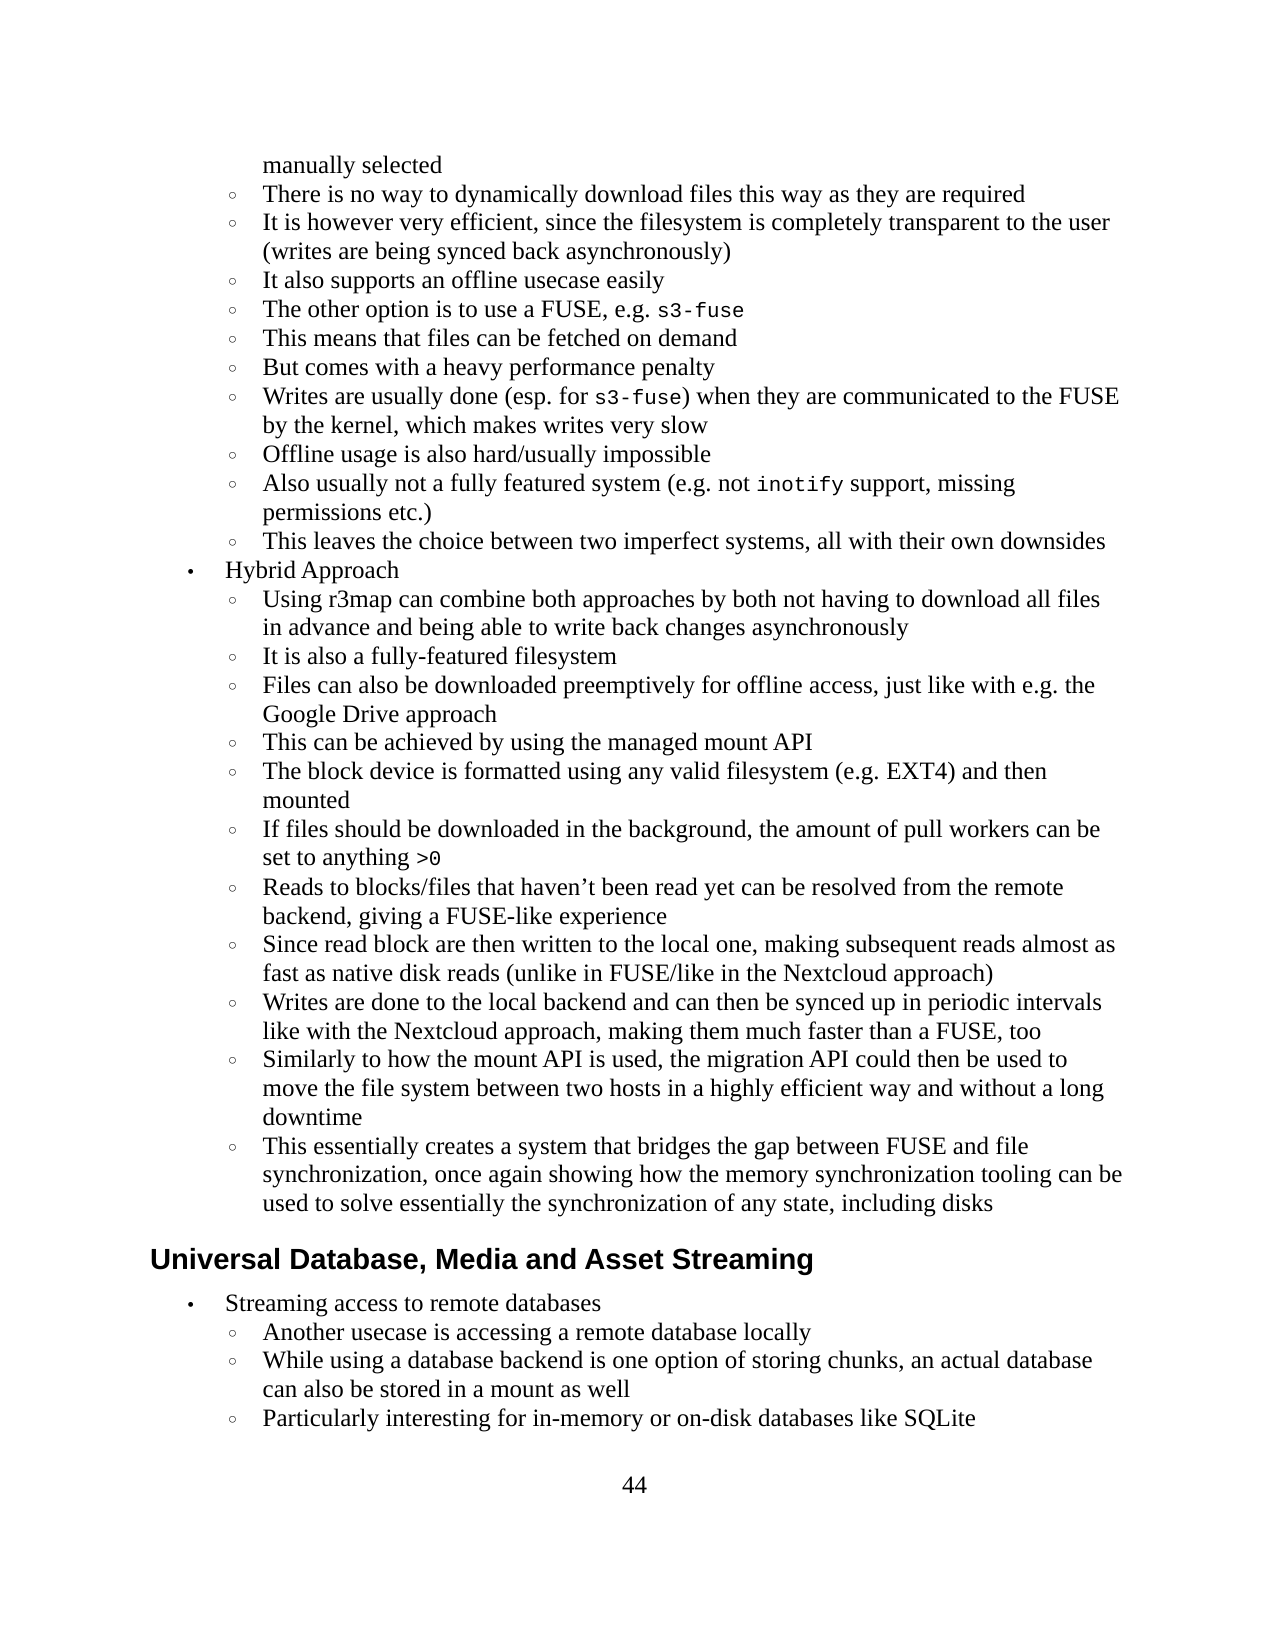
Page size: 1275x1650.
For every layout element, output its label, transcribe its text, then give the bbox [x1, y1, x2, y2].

list This leaves the choice between two imperfect systems, all with their own downsides [225, 526, 1125, 555]
list Similarly to how the mount API is used, the migration API could then be used to move the file system between two hosts in a highly efficient way and without a long downtime [225, 1044, 1125, 1131]
list The block device is formatted using any valid filesystem (e.g. EXT4) and then mounted [225, 756, 1125, 814]
list This means that files can be fetched on demand [225, 323, 1125, 352]
list Writes are done to the local backend and can then be synced up in periodic intervals like with the Nextcloud approach, making them much faster than a FUSE, too [225, 987, 1125, 1044]
list Streaming access to remote databases [187, 1288, 1125, 1317]
list manually selected [225, 150, 1125, 179]
list Using r3map can combine both approaches by both not having to download all files in advance and being able to write back changes asynchronously [225, 584, 1125, 641]
list This can be achieved by using the managed mount API [225, 727, 1125, 756]
list Offline usage is also hard/usually impossible [225, 439, 1125, 468]
list But comes with a heavy performance penalty [225, 352, 1125, 381]
list Particularly interesting for in-memory or on-disk databases like SQLite [225, 1403, 1125, 1432]
list Another usecase is accessing a remote database locally [225, 1317, 1125, 1346]
list The other option is to use a FUSE, e.g. s3-fuse [225, 294, 1125, 323]
list It also supports an offline usecase easily [225, 265, 1125, 294]
list Also usually not a fully featured system (e.g. not inotify support, missing permissions etc.) [225, 468, 1125, 526]
list There is no way to dynamically download files this way as they are required [225, 179, 1125, 207]
subtitle Universal Database, Media and Asset Streaming [150, 1242, 1125, 1276]
list Hybrid Approach [187, 555, 1125, 584]
list Files can also be downloaded preemptively for offline access, just like with e.g. the Google Drive approach [225, 670, 1125, 727]
list This essentially creates a system that bridges the gap between FUSE and file synchronization, once again showing how the memory synchronization tooling can be used to solve essentially the synchronization of any state, including disks [225, 1131, 1125, 1217]
list Since read block are then written to the local one, making subsequent reads almost as fast as native disk reads (unlike in FUSE/like in the Nextcloud approach) [225, 929, 1125, 987]
list It is also a fully-featured filesystem [225, 641, 1125, 670]
list If files should be downloaded in the background, the amount of pull workers can be set to anything >0 [225, 814, 1125, 872]
list Writes are usually done (esp. for s3-fuse) when they are communicated to the FUSE by the kernel, which makes writes very slow [225, 381, 1125, 439]
list While using a database backend is one option of storing chunks, an actual database can also be stored in a mount as well [225, 1346, 1125, 1403]
list Reads to blocks/files that haven’t been read yet can be resolved from the remote backend, giving a FUSE-like experience [225, 872, 1125, 929]
list It is however very efficient, since the filesystem is completely transparent to the user (writes are being synced back asynchronously) [225, 207, 1125, 265]
